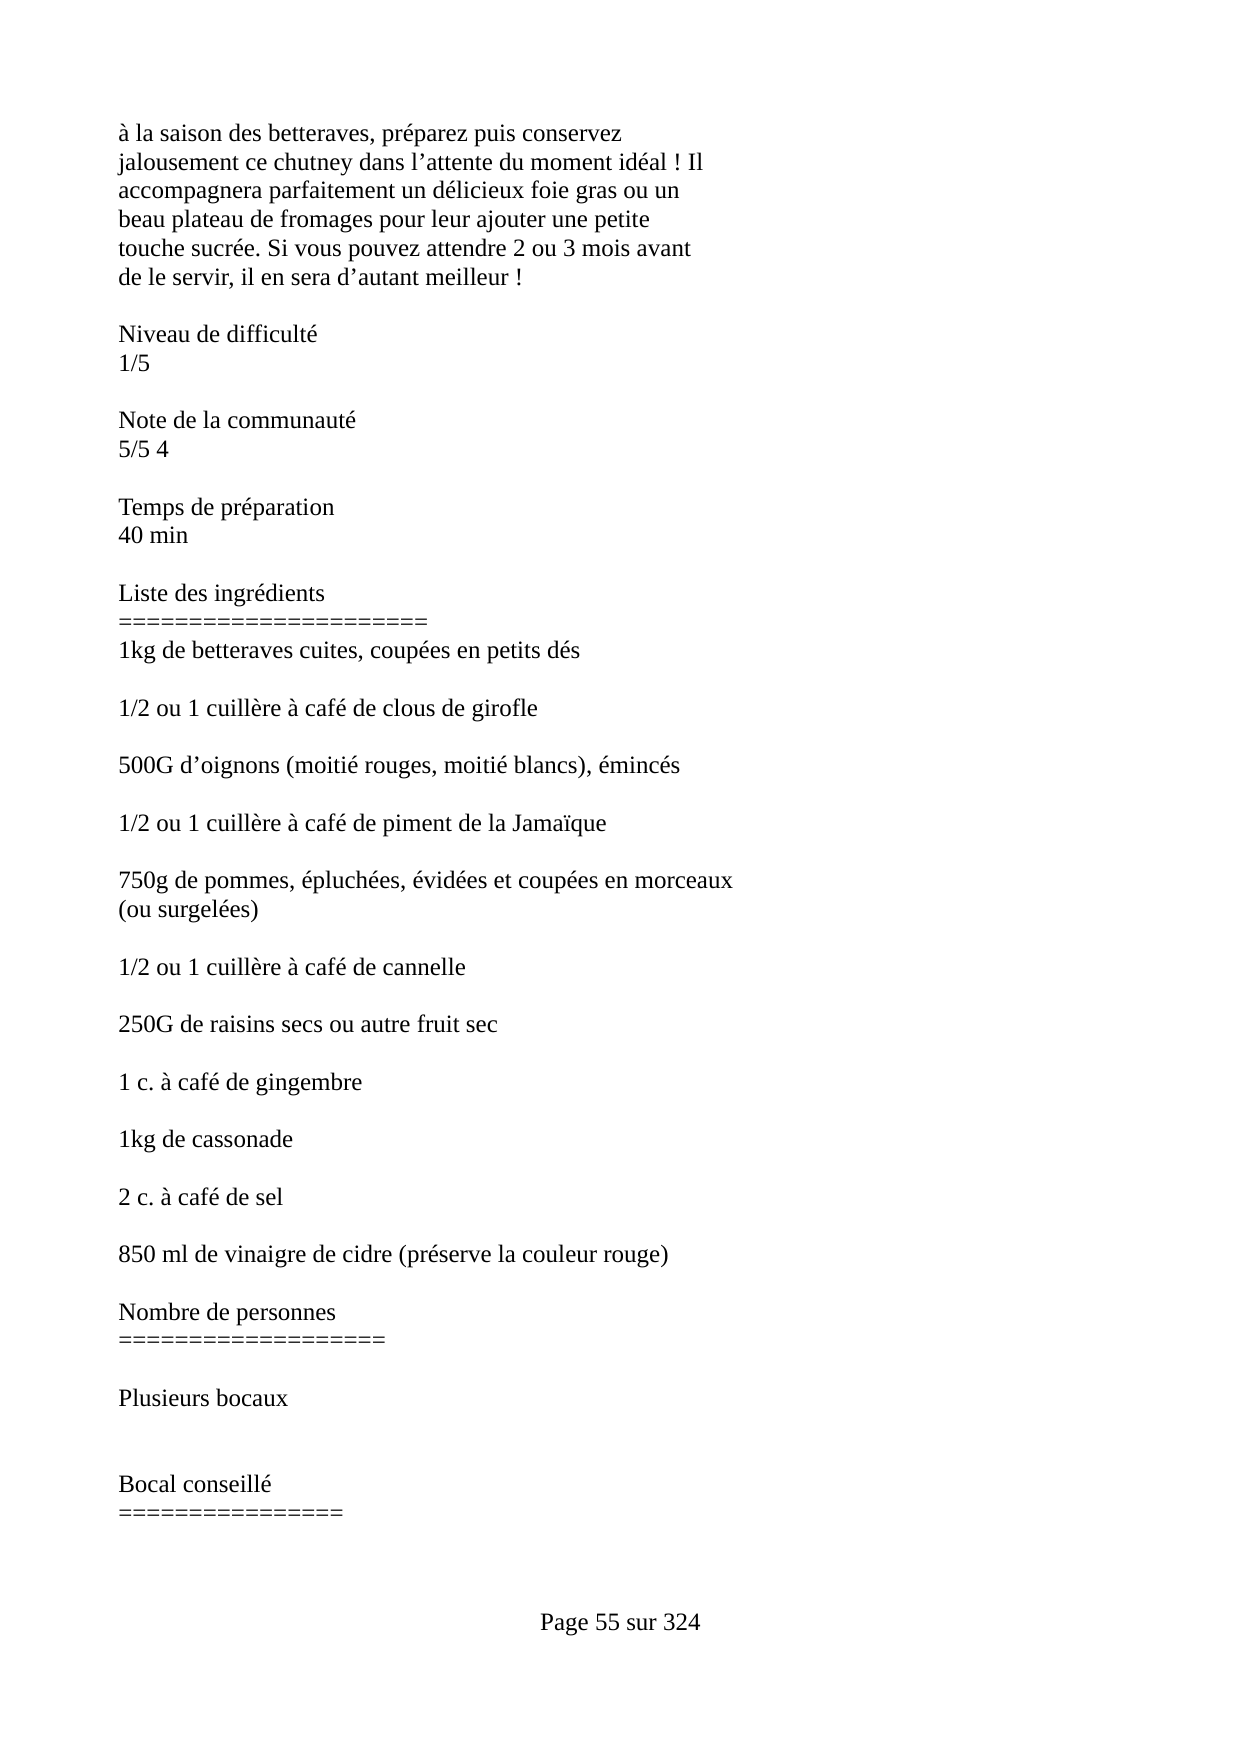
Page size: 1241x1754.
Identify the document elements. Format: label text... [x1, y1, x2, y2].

text 750g de pommes, épluchées, évidées et coupées en morceaux [118, 866, 1122, 894]
text 5/5 4 [118, 434, 1122, 463]
text 1 c. à café de gingembre [118, 1067, 1122, 1096]
text Note de la communauté [118, 406, 1122, 434]
text ================ [118, 1498, 1122, 1527]
text 2 c. à café de sel [118, 1182, 1122, 1211]
text 1/2 ou 1 cuillère à café de cannelle [118, 952, 1122, 981]
text Niveau de difficulté [118, 319, 1122, 348]
text 1/5 [118, 348, 1122, 377]
text 500G d’oignons (moitié rouges, moitié blancs), émincés [118, 751, 1122, 779]
text accompagnera parfaitement un délicieux foie gras ou un [118, 176, 1122, 204]
text 850 ml de vinaigre de cidre (préserve la couleur rouge) [118, 1239, 1122, 1268]
text 40 min [118, 521, 1122, 549]
text beau plateau de fromages pour leur ajouter une petite [118, 204, 1122, 233]
text Liste des ingrédients [118, 578, 1122, 607]
text de le servir, il en sera d’autant meilleur ! [118, 262, 1122, 291]
text à la saison des betteraves, préparez puis conservez [118, 118, 1122, 147]
text (ou surgelées) [118, 894, 1122, 923]
text jalousement ce chutney dans l’attente du moment idéal ! Il [118, 147, 1122, 176]
text Nombre de personnes [118, 1297, 1122, 1326]
text 1/2 ou 1 cuillère à café de clous de girofle [118, 693, 1122, 722]
text 1kg de cassonade [118, 1124, 1122, 1153]
text ====================== [118, 607, 1122, 636]
text 250G de raisins secs ou autre fruit sec [118, 1009, 1122, 1038]
text 1/2 ou 1 cuillère à café de piment de la Jamaïque [118, 808, 1122, 837]
text Bocal conseillé [118, 1469, 1122, 1498]
text touche sucrée. Si vous pouvez attendre 2 ou 3 mois avant [118, 233, 1122, 262]
text Plusieurs bocaux [118, 1383, 1122, 1412]
text =================== [118, 1326, 1122, 1354]
text Temps de préparation [118, 492, 1122, 521]
text 1kg de betteraves cuites, coupées en petits dés [118, 636, 1122, 664]
